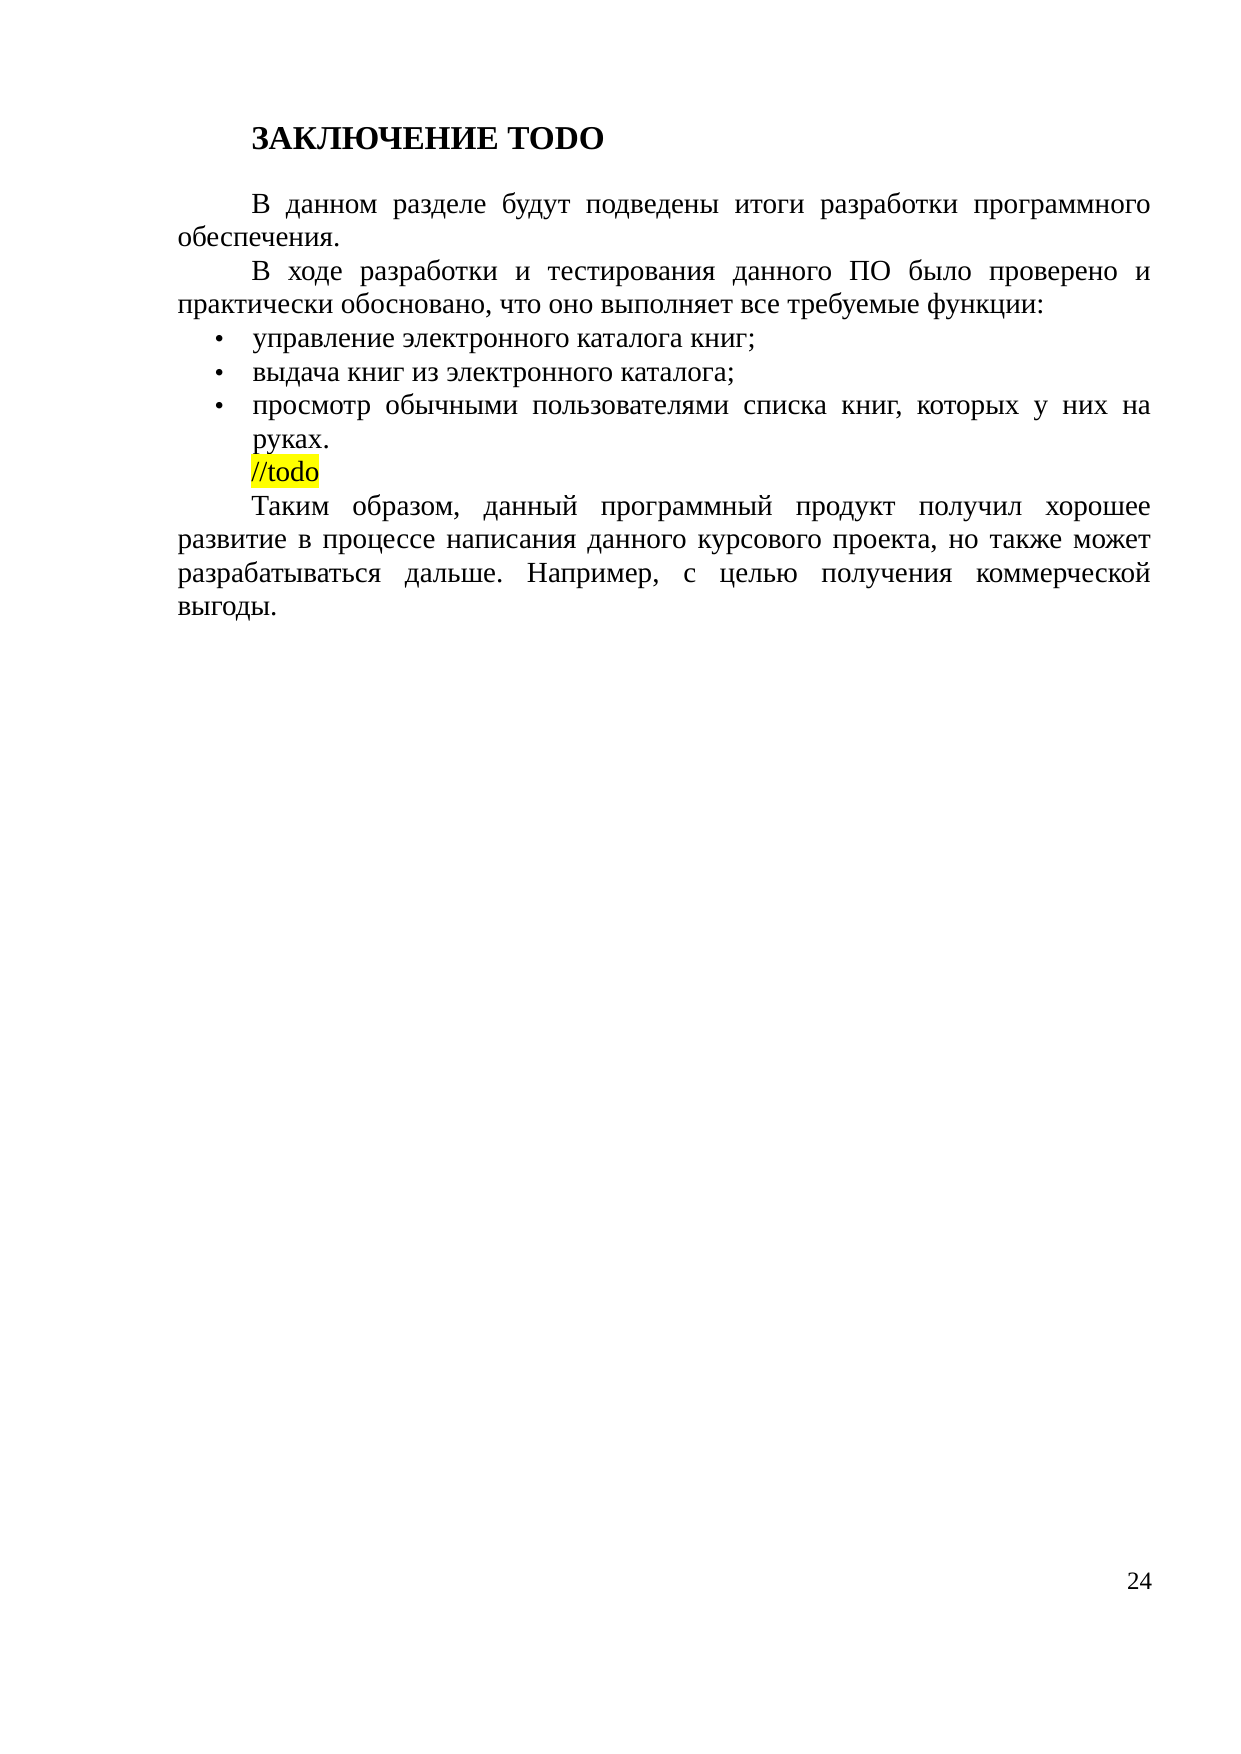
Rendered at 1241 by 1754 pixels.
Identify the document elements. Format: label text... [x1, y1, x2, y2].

list управление электронного каталога книг; [215, 320, 1152, 354]
text //todo [177, 454, 1152, 488]
list выдача книг из электронного каталога; [215, 354, 1152, 387]
text Таким образом, данный программный продукт получил хорошее развитие в процессе написания данного курсового проекта, но также может разрабатываться дальше. Например, с целью получения коммерческой выгоды. [177, 488, 1152, 622]
text В ходе разработки и тестирования данного ПО было проверено и практически обосновано, что оно выполняет все требуемые функции: [177, 253, 1152, 320]
text В данном разделе будут подведены итоги разработки программного обеспечения. [177, 186, 1152, 253]
subtitle ЗАКЛЮЧЕНИЕ TODO [251, 118, 1152, 156]
list просмотр обычными пользователями списка книг, которых у них на руках. [215, 387, 1152, 454]
